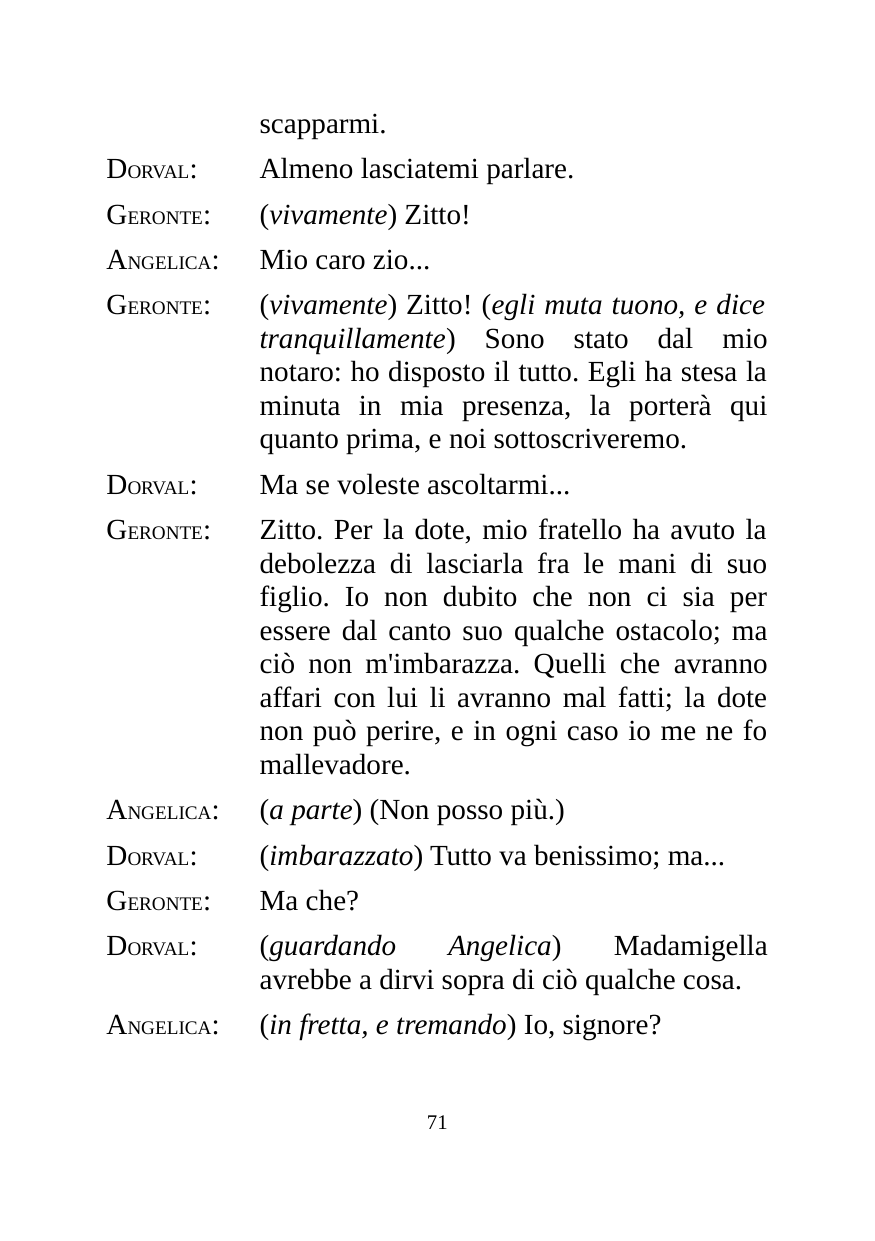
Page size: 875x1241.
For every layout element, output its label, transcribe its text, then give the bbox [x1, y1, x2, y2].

text scapparmi. [106, 106, 768, 140]
text Angelica: Mio caro zio... [106, 242, 768, 276]
text Dorval: (imbarazzato) Tutto va benissimo; ma... [106, 838, 768, 871]
text Angelica: (in fretta, e tremando) Io, signore? [106, 1007, 768, 1041]
text Dorval: (guardando Angelica) Madamigella avrebbe a dirvi sopra di ciò qualche cosa. [106, 928, 768, 995]
text Geronte: (vivamente) Zitto! [106, 197, 768, 230]
text Geronte: Zitto. Per la dote, mio fratello ha avuto la debolezza di lasciarla fra le mani di suo figlio. Io non dubito che non ci sia per essere dal canto suo qualche ostacolo; ma ciò non m'imbarazza. Quelli che avranno affari con lui li avranno mal fatti; la dote non può perire, e in ogni caso io me ne fo mallevadore. [106, 512, 768, 781]
text Dorval: Ma se voleste ascoltarmi... [106, 467, 768, 501]
text Geronte: Ma che? [106, 883, 768, 917]
text Angelica: (a parte) (Non posso più.) [106, 792, 768, 826]
text Geronte: (vivamente) Zitto! (egli muta tuono, e dice tranquillamente) Sono stato dal mio notaro: ho disposto il tutto. Egli ha stesa la minuta in mia presenza, la porterà qui quanto prima, e noi sottoscriveremo. [106, 287, 768, 455]
text Dorval: Almeno lasciatemi parlare. [106, 152, 768, 185]
